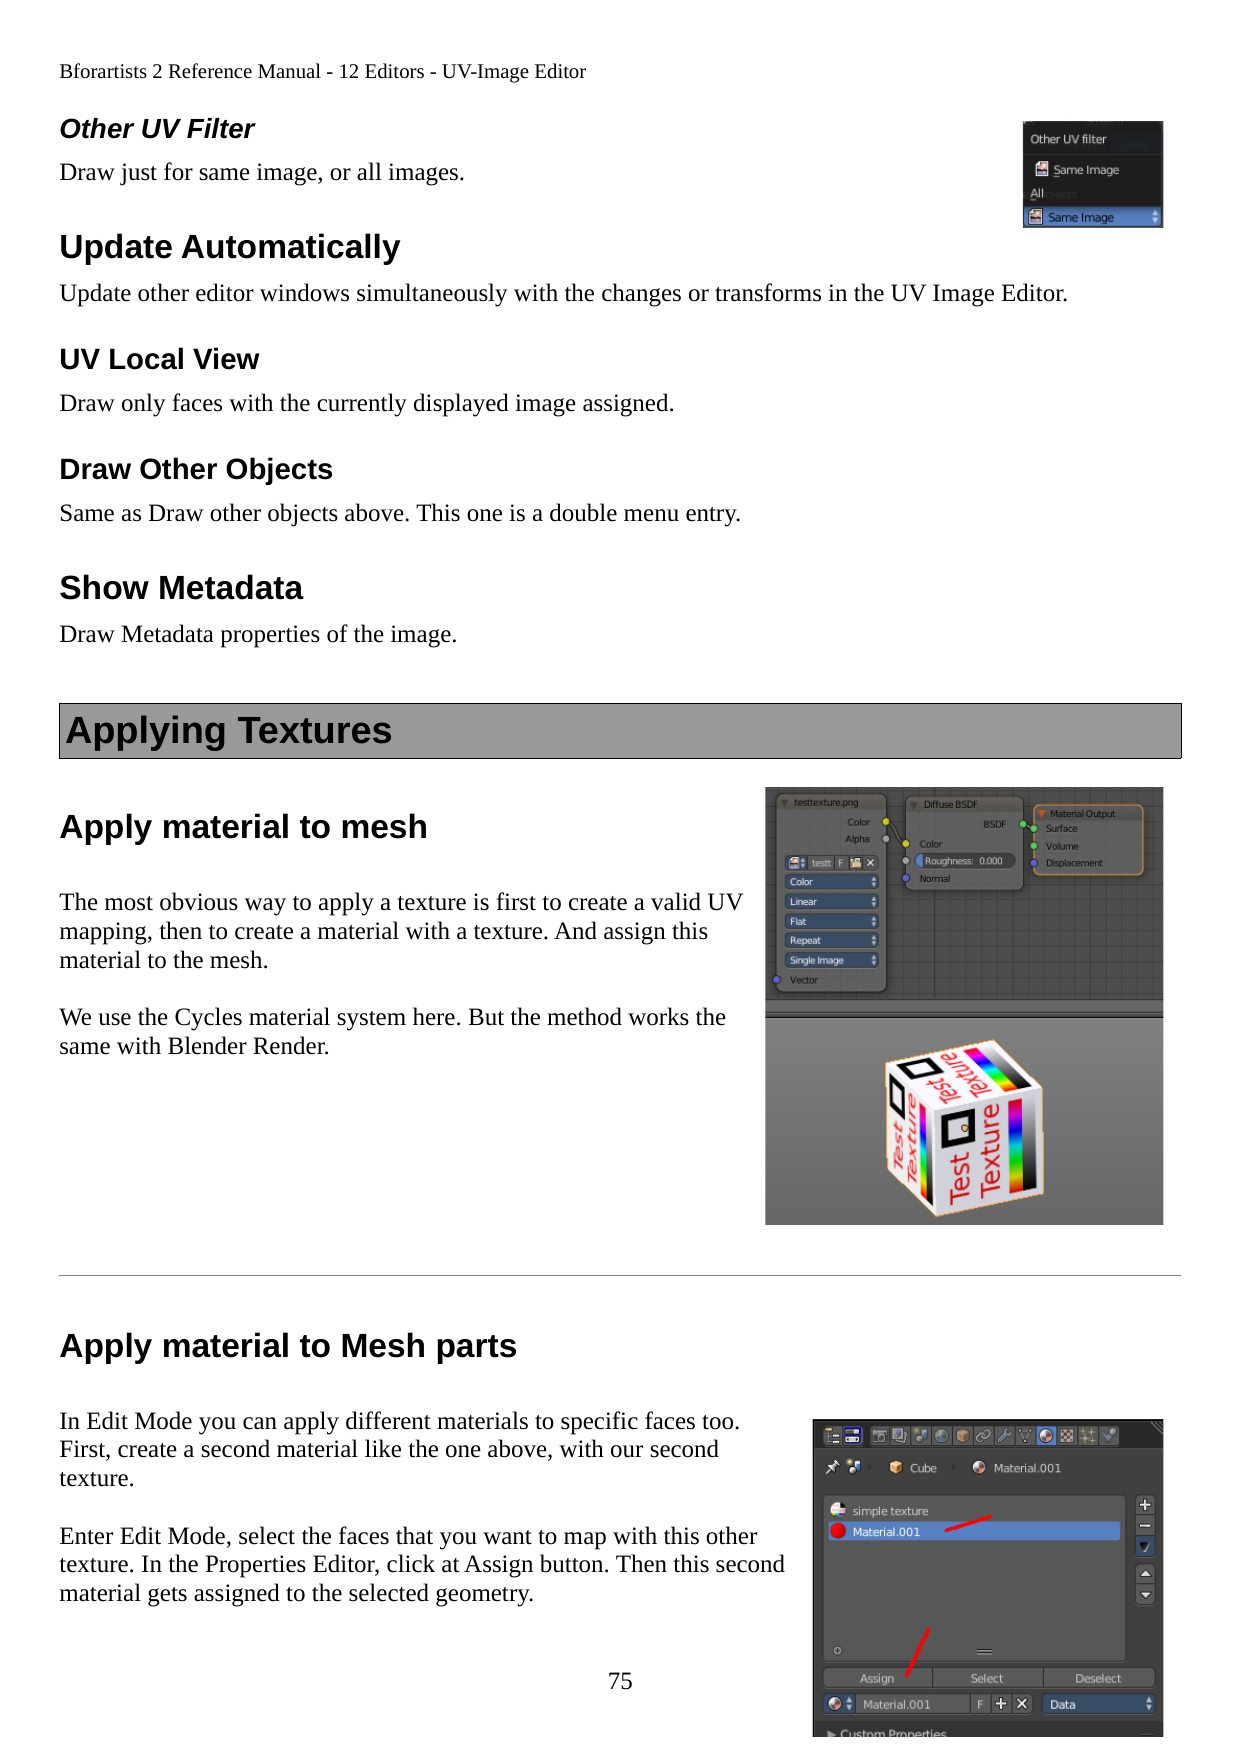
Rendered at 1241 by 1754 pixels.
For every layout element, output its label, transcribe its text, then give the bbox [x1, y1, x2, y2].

picture [1022, 121, 1164, 228]
text Same as Draw other objects above. This one is a double menu entry. [59, 498, 1181, 527]
text Draw just for same image, or all images. [59, 157, 1022, 186]
picture [765, 787, 1164, 1225]
picture [812, 1419, 1164, 1737]
subtitle Draw Other Objects [59, 452, 1181, 485]
subtitle Apply material to mesh [59, 807, 765, 846]
text Update other editor windows simultaneously with the changes or transforms in the UV Image Editor. [59, 278, 1181, 307]
subtitle UV Local View [59, 342, 1181, 375]
text Draw Metadata properties of the image. [59, 619, 1181, 648]
text Enter Edit Mode, select the faces that you want to map with this other texture. In the Properties Editor, click at Assign button. Then this second material gets assigned to the selected geometry. [59, 1521, 812, 1607]
text In Edit Mode you can apply different materials to specific faces too. First, create a second material like the one above, with our second texture. [59, 1406, 1181, 1492]
subtitle [1164, 807, 1181, 846]
text We use the Cycles material system here. But the method works the same with Blender Render. [59, 1002, 765, 1060]
subtitle Show Metadata [59, 568, 1181, 606]
text The most obvious way to apply a texture is first to create a valid UV mapping, then to create a material with a texture. And assign this material to the mesh. [59, 887, 765, 973]
text Draw only faces with the currently displayed image assigned. [59, 388, 1181, 417]
subtitle Other UV Filter [59, 113, 1181, 144]
subtitle Apply material to Mesh parts [59, 1326, 1181, 1364]
table_header Applying Textures [60, 704, 1181, 758]
subtitle Update Automatically [59, 227, 1181, 266]
